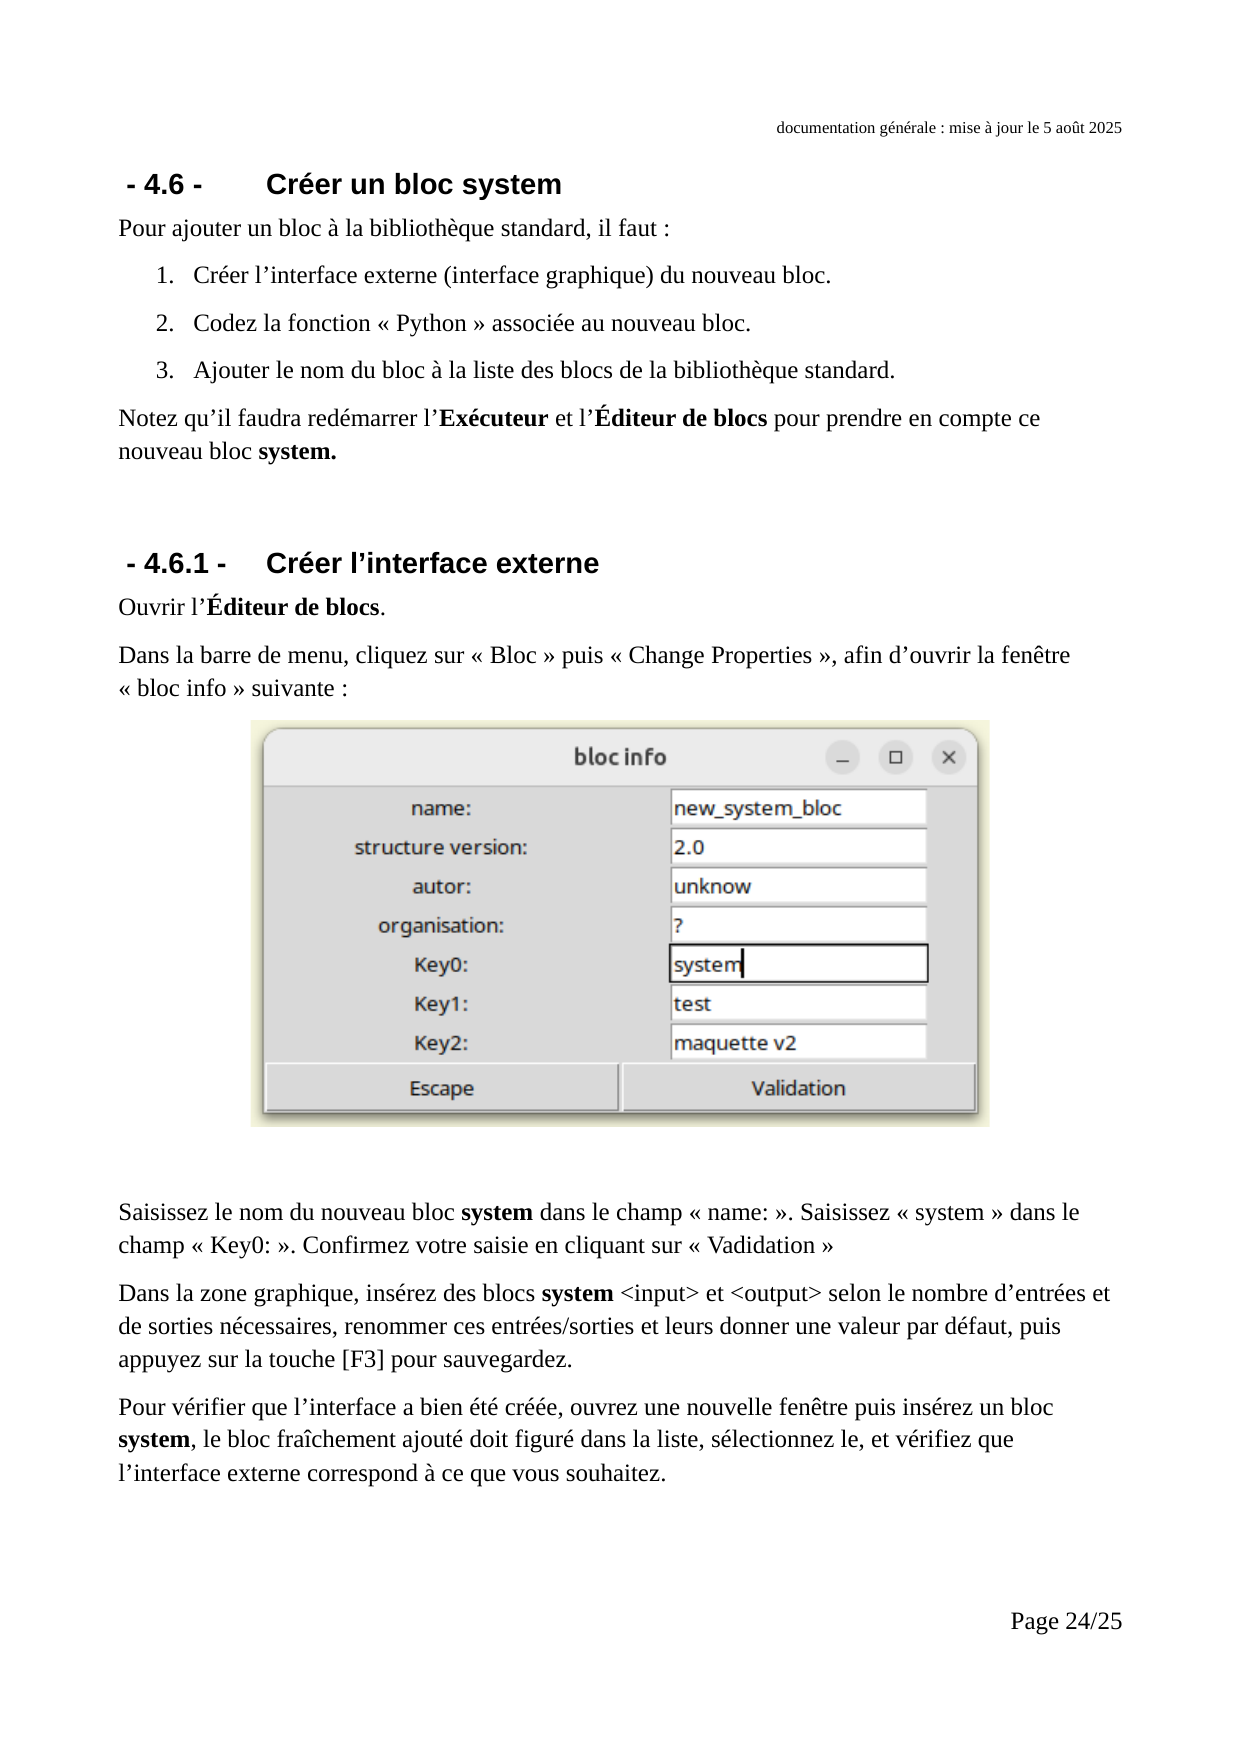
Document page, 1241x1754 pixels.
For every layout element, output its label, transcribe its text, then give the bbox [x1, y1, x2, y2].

text Dans la barre de menu, cliquez sur « Bloc » puis « Change Properties », afin d’ouvrir la fenêtre « bloc info » suivante : [118, 640, 1122, 701]
text Notez qu’il faudra redémarrer l’Exécuteur et l’Éditeur de blocs pour prendre en compte ce nouveau bloc system. [118, 403, 1122, 465]
text Ouvrir l’Éditeur de blocs. [118, 592, 1122, 621]
picture [250, 720, 990, 1127]
subtitle Créer un bloc system [118, 167, 1122, 200]
list Ajouter le nom du bloc à la liste des blocs de la bibliothèque standard. [156, 356, 1122, 384]
subtitle Créer l’interface externe [118, 546, 1122, 579]
text Pour vérifier que l’interface a bien été créée, ouvrez une nouvelle fenêtre puis insérez un bloc system, le bloc fraîchement ajouté doit figuré dans la liste, sélectionnez le, et vérifiez que l’interface externe correspond à ce que vous souhaitez. [118, 1392, 1122, 1486]
text Dans la zone graphique, insérez des blocs system <input> et <output> selon le nombre d’entrées et de sorties nécessaires, renommer ces entrées/sorties et leurs donner une valeur par défaut, puis appuyez sur la touche [F3] pour sauvegardez. [118, 1278, 1122, 1373]
text Pour ajouter un bloc à la bibliothèque standard, il faut : [118, 213, 1122, 242]
list Créer l’interface externe (interface graphique) du nouveau bloc. [156, 260, 1122, 289]
list Codez la fonction « Python » associée au nouveau bloc. [156, 308, 1122, 337]
text Saisissez le nom du nouveau bloc system dans le champ « name: ». Saisissez « system » dans le champ « Key0: ». Confirmez votre saisie en cliquant sur « Vadidation » [118, 1197, 1122, 1259]
